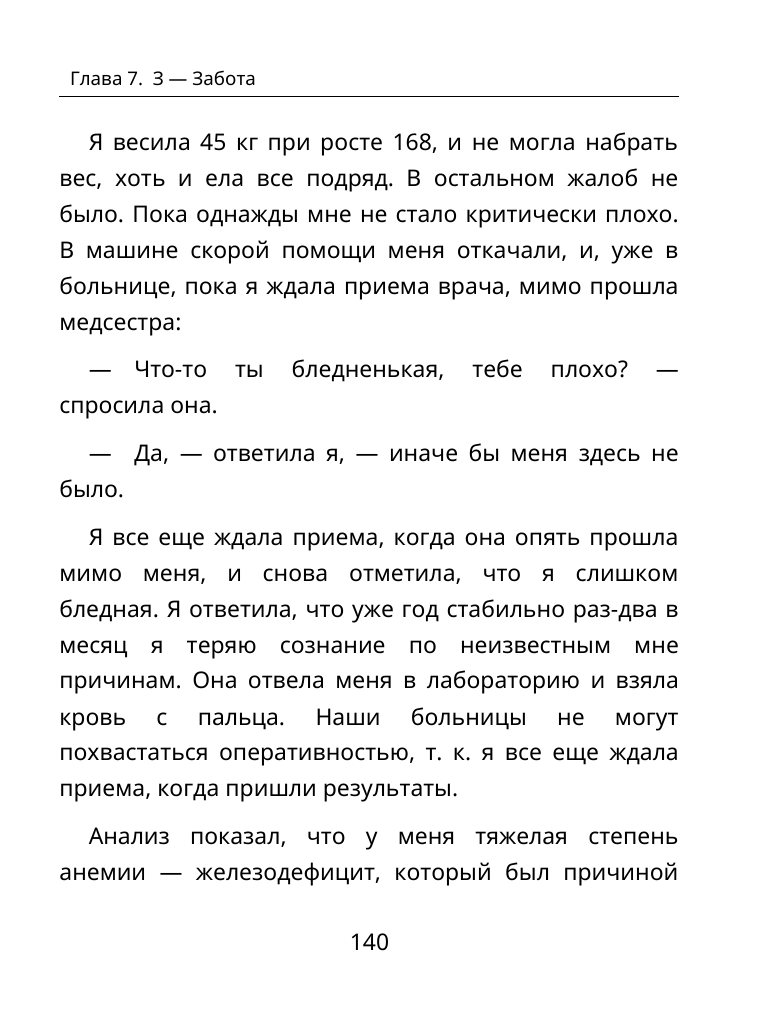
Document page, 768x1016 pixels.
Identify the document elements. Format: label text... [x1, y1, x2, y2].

text Я все еще ждала приема, когда она опять прошла мимо меня, и снова отметила, что я слишком бледная. Я ответила, что уже год стабильно раз-два в месяц я теряю сознание по неизвестным мне причинам. Она отвела меня в лабораторию и взяла кровь с пальца. Наши больницы не могут похвастаться оперативностью, т. к. я все еще ждала приема, когда пришли результаты. [59, 521, 679, 803]
list Да, — ответила я, — иначе бы меня здесь не было. [59, 437, 679, 504]
text Я весила 45 кг при росте 168, и не могла набрать вес, хоть и ела все подряд. В остальном жалоб не было. Пока однажды мне не стало критически плохо. В машине скорой помощи меня откачали, и, уже в больнице, пока я ждала приема врача, мимо прошла медсестра: [59, 126, 679, 337]
list Что-то ты бледненькая, тебе плохо? — спросила она. [59, 353, 679, 421]
text Анализ показал, что у меня тяжелая степень анемии — железодефицит, который был причиной [59, 820, 679, 887]
